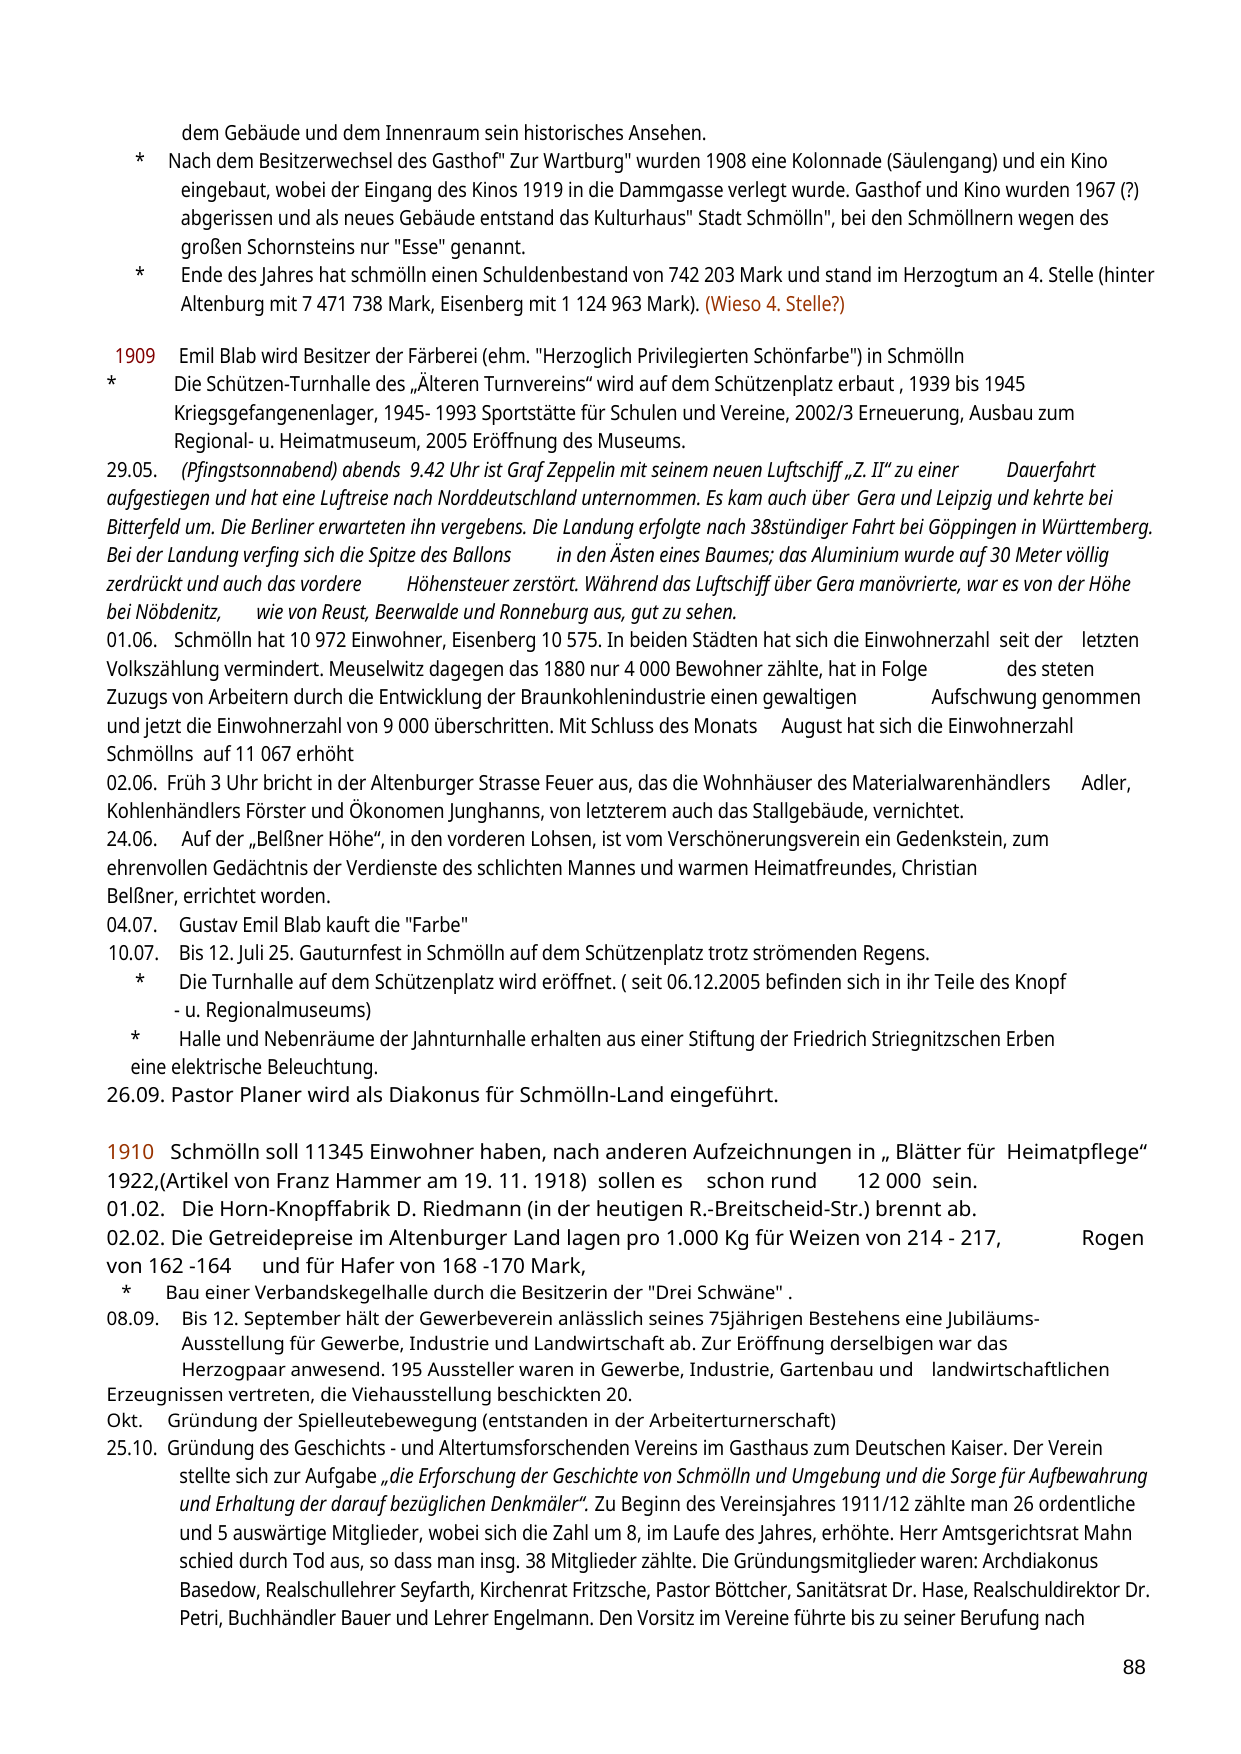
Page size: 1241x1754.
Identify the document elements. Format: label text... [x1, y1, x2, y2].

text 02.06. Früh 3 Uhr bricht in der Altenburger Strasse Feuer aus, das die Wohnhäuser des Materialwarenhändlers Adler, Kohlenhändlers Förster und Ökonomen Junghanns, von letzterem auch das Stallgebäude, vernichtet. [106, 768, 1157, 824]
text 29.05. (Pfingstsonnabend) abends 9.42 Uhr ist Graf Zeppelin mit seinem neuen Luftschiff „Z. II“ zu einer Dauerfahrt aufgestiegen und hat eine Luftreise nach Norddeutschland unternommen. Es kam auch über Gera und Leipzig und kehrte bei Bitterfeld um. Die Berliner erwarteten ihn vergebens. Die Landung erfolgte nach 38stündiger Fahrt bei Göppingen in Württemberg. Bei der Landung verfing sich die Spitze des Ballons in den Ästen eines Baumes; das Aluminium wurde auf 30 Meter völlig zerdrückt und auch das vordere Höhensteuer zerstört. Während das Luftschiff über Gera manövrierte, war es von der Höhe bei Nöbdenitz, wie von Reust, Beerwalde und Ronneburg aus, gut zu sehen. [106, 455, 1157, 626]
text dem Gebäude und dem Innenraum sein historisches Ansehen. [107, 118, 1157, 147]
text * Ende des Jahres hat schmölln einen Schuldenbestand von 742 203 Mark und stand im Herzogtum an 4. Stelle (hinter Altenburg mit 7 471 738 Mark, Eisenberg mit 1 124 963 Mark). (Wieso 4. Stelle?) [135, 260, 1157, 317]
text Okt. Gründung der Spielleutebewegung (entstanden in der Arbeiterturnerschaft) [106, 1407, 1157, 1433]
text * Nach dem Besitzerwechsel des Gasthof" Zur Wartburg" wurden 1908 eine Kolonnade (Säulengang) und ein Kino eingebaut, wobei der Eingang des Kinos 1919 in die Dammgasse verlegt wurde. Gasthof und Kino wurden 1967 (?) abgerissen und als neues Gebäude entstand das Kulturhaus" Stadt Schmölln", bei den Schmöllnern wegen des großen Schornsteins nur "Esse" genannt. [135, 147, 1157, 260]
text 04.07. Gustav Emil Blab kauft die "Farbe" [106, 910, 1157, 938]
text 01.02. Die Horn-Knopffabrik D. Riedmann (in der heutigen R.-Breitscheid-Str.) brennt ab. 02.02. Die Getreidepreise im Altenburger Land lagen pro 1.000 Kg für Weizen von 214 - 217, Rogen von 162 -164 und für Hafer von 168 -170 Mark, [106, 1194, 1157, 1279]
text 01.06. Schmölln hat 10 972 Einwohner, Eisenberg 10 575. In beiden Städten hat sich die Einwohnerzahl seit der letzten Volkszählung vermindert. Meuselwitz dagegen das 1880 nur 4 000 Bewohner zählte, hat in Folge des steten Zuzugs von Arbeitern durch die Entwicklung der Braunkohlenindustrie einen gewaltigen Aufschwung genommen und jetzt die Einwohnerzahl von 9 000 überschritten. Mit Schluss des Monats August hat sich die Einwohnerzahl Schmöllns auf 11 067 erhöht [106, 626, 1157, 768]
text * Die Schützen-Turnhalle des „Älteren Turnvereins“ wird auf dem Schützenplatz erbaut , 1939 bis 1945 Kriegsgefangenenlager, 1945- 1993 Sportstätte für Schulen und Vereine, 2002/3 Erneuerung, Ausbau zum Regional- u. Heimatmuseum, 2005 Eröffnung des Museums. [106, 369, 1157, 455]
text 26.09. Pastor Planer wird als Diakonus für Schmölln-Land eingeführt. [106, 1081, 1157, 1109]
text * Die Turnhalle auf dem Schützenplatz wird eröffnet. ( seit 06.12.2005 befinden sich in ihr Teile des Knopf - u. Regionalmuseums) [135, 967, 1157, 1024]
text 24.06. Auf der „Belßner Höhe“, in den vorderen Lohsen, ist vom Verschönerungsverein ein Gedenkstein, zum ehrenvollen Gedächtnis der Verdienste des schlichten Mannes und warmen Heimatfreundes, Christian Belßner, errichtet worden. [106, 824, 1157, 910]
text 08.09. Bis 12. September hält der Gewerbeverein anlässlich seines 75jährigen Bestehens eine Jubiläums- Ausstellung für Gewerbe, Industrie und Landwirtschaft ab. Zur Eröffnung derselbigen war das Herzogpaar anwesend. 195 Aussteller waren in Gewerbe, Industrie, Gartenbau und landwirtschaftlichen Erzeugnissen vertreten, die Viehausstellung beschickten 20. [106, 1305, 1157, 1407]
text 1910 Schmölln soll 11345 Einwohner haben, nach anderen Aufzeichnungen in „ Blätter für Heimatpflege“ 1922,(Artikel von Franz Hammer am 19. 11. 1918) sollen es schon rund 12 000 sein. [106, 1137, 1157, 1194]
text * Bau einer Verbandskegelhalle durch die Besitzerin der "Drei Schwäne" . [106, 1279, 1157, 1305]
text * Halle und Nebenräume der Jahnturnhalle erhalten aus einer Stiftung der Friedrich Striegnitzschen Erben eine elektrische Beleuchtung. [130, 1024, 1157, 1081]
text 1909 Emil Blab wird Besitzer der Färberei (ehm. "Herzoglich Privilegierten Schönfarbe") in Schmölln [114, 341, 1157, 369]
text 10.07. Bis 12. Juli 25. Gauturnfest in Schmölln auf dem Schützenplatz trotz strömenden Regens. [108, 938, 1157, 967]
text 25.10. Gründung des Geschichts - und Altertumsforschenden Vereins im Gasthaus zum Deutschen Kaiser. Der Verein stellte sich zur Aufgabe „die Erforschung der Geschichte von Schmölln und Umgebung und die Sorge für Aufbewahrung und Erhaltung der darauf bezüglichen Denkmäler“. Zu Beginn des Vereinsjahres 1911/12 zählte man 26 ordentliche und 5 aus­wärtige Mitglieder, wobei sich die Zahl um 8, im Laufe des Jahres, erhöhte. Herr Amtsgerichtsrat Mahn schied durch Tod aus, so dass man insg. 38 Mitglieder zählte. Die Gründungsmitglieder waren: Archdiakonus Basedow, Realschullehrer Seyfarth, Kirchenrat Fritzsche, Pastor Böttcher, Sanitätsrat Dr. Hase, Realschuldirektor Dr. Petri, Buchhändler Bauer und Lehrer Engelmann. Den Vorsitz im Vereine führte bis zu seiner Berufung nach [106, 1433, 1157, 1632]
